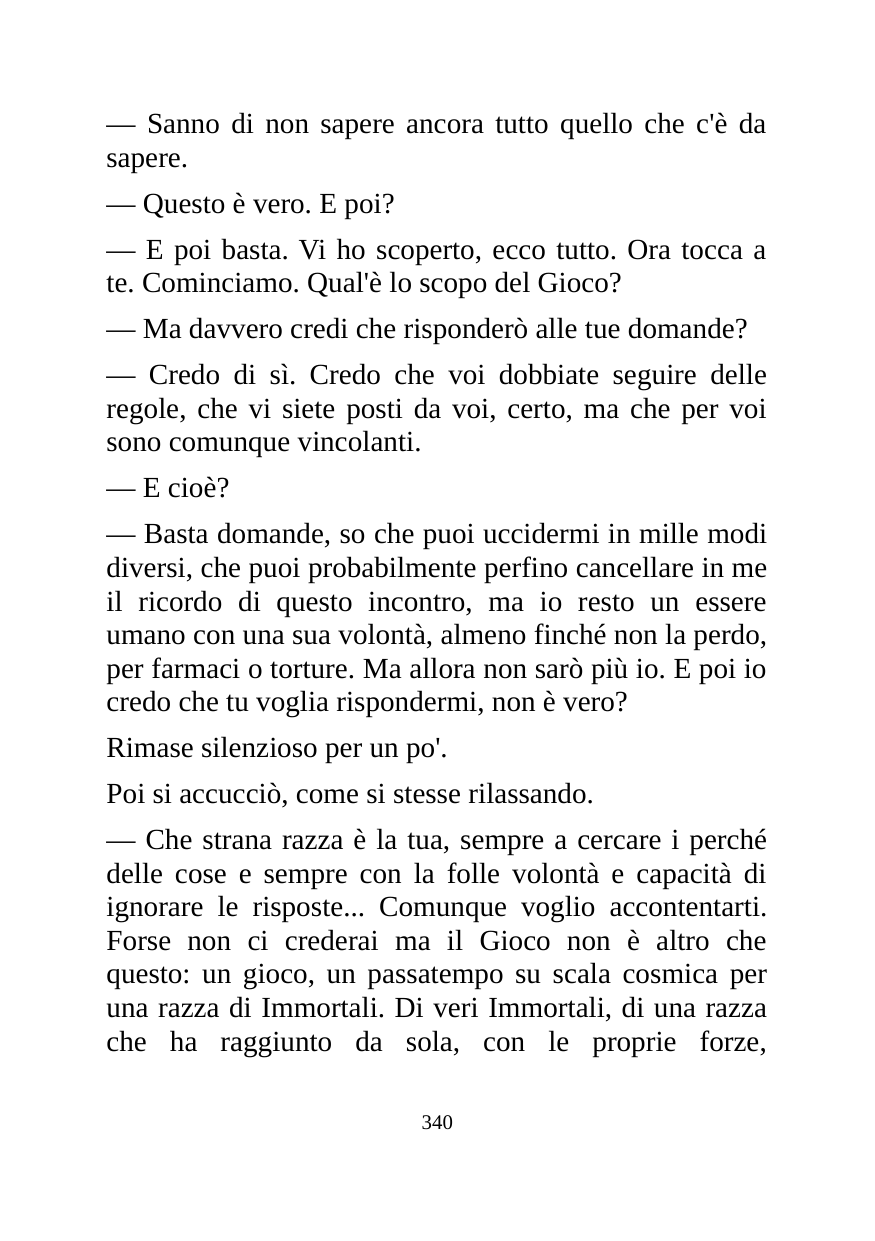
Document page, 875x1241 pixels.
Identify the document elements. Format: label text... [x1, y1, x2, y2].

text — Questo è vero. E poi? [106, 186, 768, 219]
text — Basta domande, so che puoi uccidermi in mille modi diversi, che puoi probabilmente perfino cancellare in me il ricordo di questo incontro, ma io resto un essere umano con una sua volontà, almeno finché non la perdo, per farmaci o torture. Ma allora non sarò più io. E poi io credo che tu voglia rispondermi, non è vero? [106, 517, 768, 718]
text — Che strana razza è la tua, sempre a cercare i perché delle cose e sempre con la folle volontà e capacità di ignorare le risposte... Comunque voglio accontentarti. Forse non ci crederai ma il Gioco non è altro che questo: un gioco, un passatempo su scala cosmica per una razza di Immortali. Di veri Immortali, di una razza che ha raggiunto da sola, con le proprie forze, [106, 822, 768, 1057]
text — E cioè? [106, 471, 768, 504]
text — Ma davvero credi che risponderò alle tue domande? [106, 311, 768, 345]
text — E poi basta. Vi ho scoperto, ecco tutto. Ora tocca a te. Cominciamo. Qual'è lo scopo del Gioco? [106, 232, 768, 299]
text Rimase silenzioso per un po'. [106, 730, 768, 764]
text — Sanno di non sapere ancora tutto quello che c'è da sapere. [106, 106, 768, 173]
text Poi si accucciò, come si stesse rilassando. [106, 776, 768, 810]
text — Credo di sì. Credo che voi dobbiate seguire delle regole, che vi siete posti da voi, certo, ma che per voi sono comunque vincolanti. [106, 357, 768, 458]
